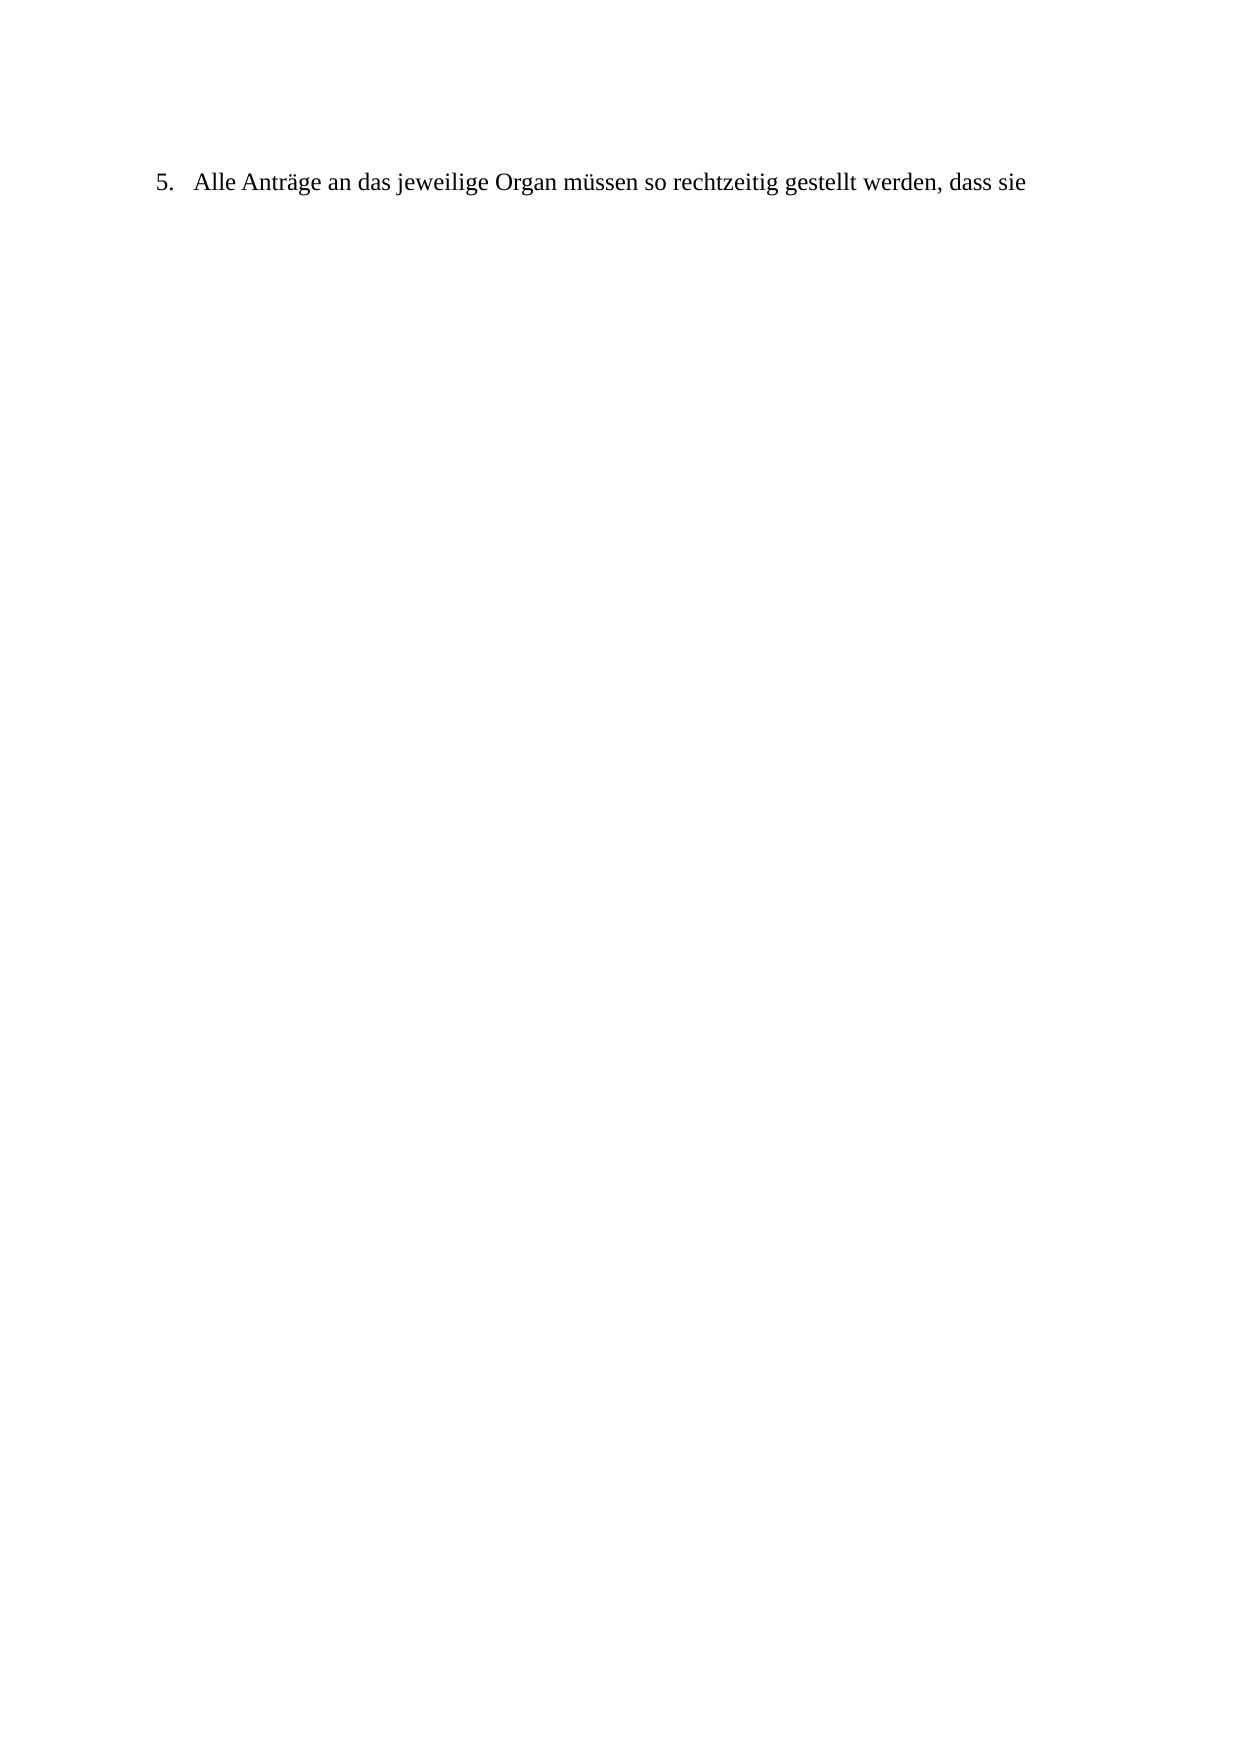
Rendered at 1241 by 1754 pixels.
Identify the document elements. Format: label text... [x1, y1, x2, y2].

list Alle Anträge an das jeweilige Organ müssen so rechtzeitig gestellt werden, dass sie [156, 167, 1122, 196]
